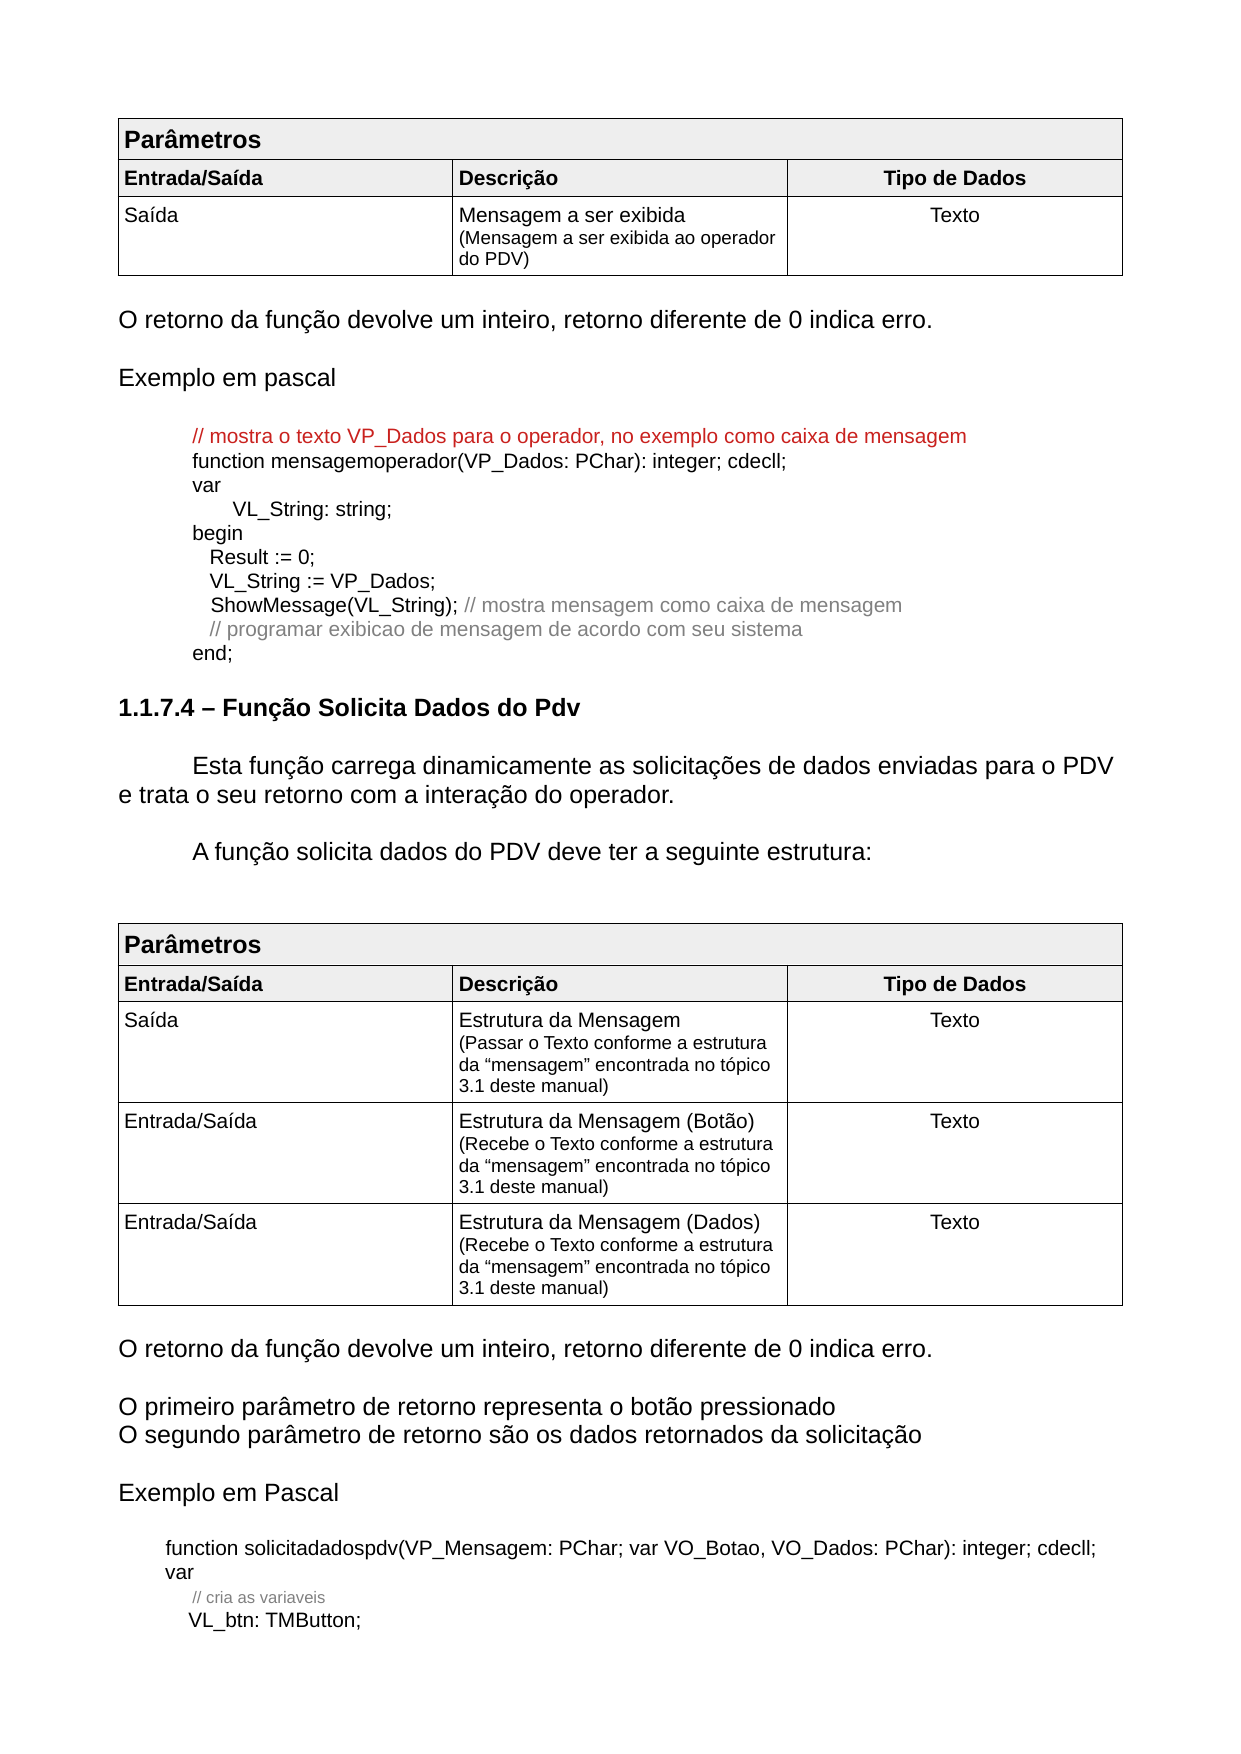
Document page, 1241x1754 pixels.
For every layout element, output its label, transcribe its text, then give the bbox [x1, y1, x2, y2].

table_cell Entrada/Saída [119, 966, 452, 1001]
text Exemplo em Pascal [118, 1478, 1122, 1507]
table_cell Estrutura da Mensagem (Dados) (Recebe o Texto conforme a estrutura da “mensagem” encontrada no tópico 3.1 deste manual) [453, 1204, 787, 1304]
table_cell Mensagem a ser exibida (Mensagem a ser exibida ao operador do PDV) [453, 197, 787, 275]
text VL_String: string; [118, 497, 1122, 521]
table_cell Saída [119, 1002, 452, 1102]
text // mostra o texto VP_Dados para o operador, no exemplo como caixa de mensagem [118, 420, 1122, 449]
text O segundo parâmetro de retorno são os dados retornados da solicitação [118, 1421, 1122, 1449]
table_cell Entrada/Saída [119, 160, 452, 196]
text ShowMessage(VL_String); // mostra mensagem como caixa de mensagem [118, 593, 1122, 617]
text A função solicita dados do PDV deve ter a seguinte estrutura: [118, 837, 1122, 866]
text // programar exibicao de mensagem de acordo com seu sistema [118, 617, 1122, 641]
text O primeiro parâmetro de retorno representa o botão pressionado [118, 1392, 1122, 1421]
table_cell Texto [788, 1204, 1122, 1304]
text 1.1.7.4 – Função Solicita Dados do Pdv [118, 693, 1122, 722]
text VL_String := VP_Dados; [118, 569, 1122, 593]
text end; [118, 641, 1122, 664]
text function solicitadadospdv(VP_Mensagem: PChar; var VO_Botao, VO_Dados: PChar): integer; cdecll; [118, 1536, 1122, 1559]
text function mensagemoperador(VP_Dados: PChar): integer; cdecll; [118, 449, 1122, 473]
text Exemplo em pascal [118, 363, 1122, 391]
table_cell Estrutura da Mensagem (Botão) (Recebe o Texto conforme a estrutura da “mensagem” encontrada no tópico 3.1 deste manual) [453, 1103, 787, 1203]
table_cell Entrada/Saída [119, 1204, 452, 1304]
table_cell Descrição [453, 966, 787, 1001]
text VL_btn: TMButton; [118, 1607, 1122, 1631]
text // cria as variaveis [118, 1583, 1122, 1607]
table_cell Saída [119, 197, 452, 275]
table_cell Entrada/Saída [119, 1103, 452, 1203]
text var [118, 1559, 1122, 1583]
text O retorno da função devolve um inteiro, retorno diferente de 0 indica erro. [118, 305, 1122, 334]
text Esta função carrega dinamicamente as solicitações de dados enviadas para o PDV e trata o seu retorno com a interação do operador. [118, 751, 1122, 808]
text begin [118, 521, 1122, 545]
table_header Parâmetros [119, 119, 1122, 159]
table_cell Texto [788, 197, 1122, 275]
text Result := 0; [118, 545, 1122, 569]
table_cell Tipo de Dados [788, 966, 1122, 1001]
table_cell Texto [788, 1103, 1122, 1203]
table_cell Estrutura da Mensagem (Passar o Texto conforme a estrutura da “mensagem” encontrada no tópico 3.1 deste manual) [453, 1002, 787, 1102]
table_cell Descrição [453, 160, 787, 196]
table_header Parâmetros [119, 924, 1122, 964]
text O retorno da função devolve um inteiro, retorno diferente de 0 indica erro. [118, 1334, 1122, 1363]
table_cell Texto [788, 1002, 1122, 1102]
text var [118, 473, 1122, 497]
table_cell Tipo de Dados [788, 160, 1122, 196]
